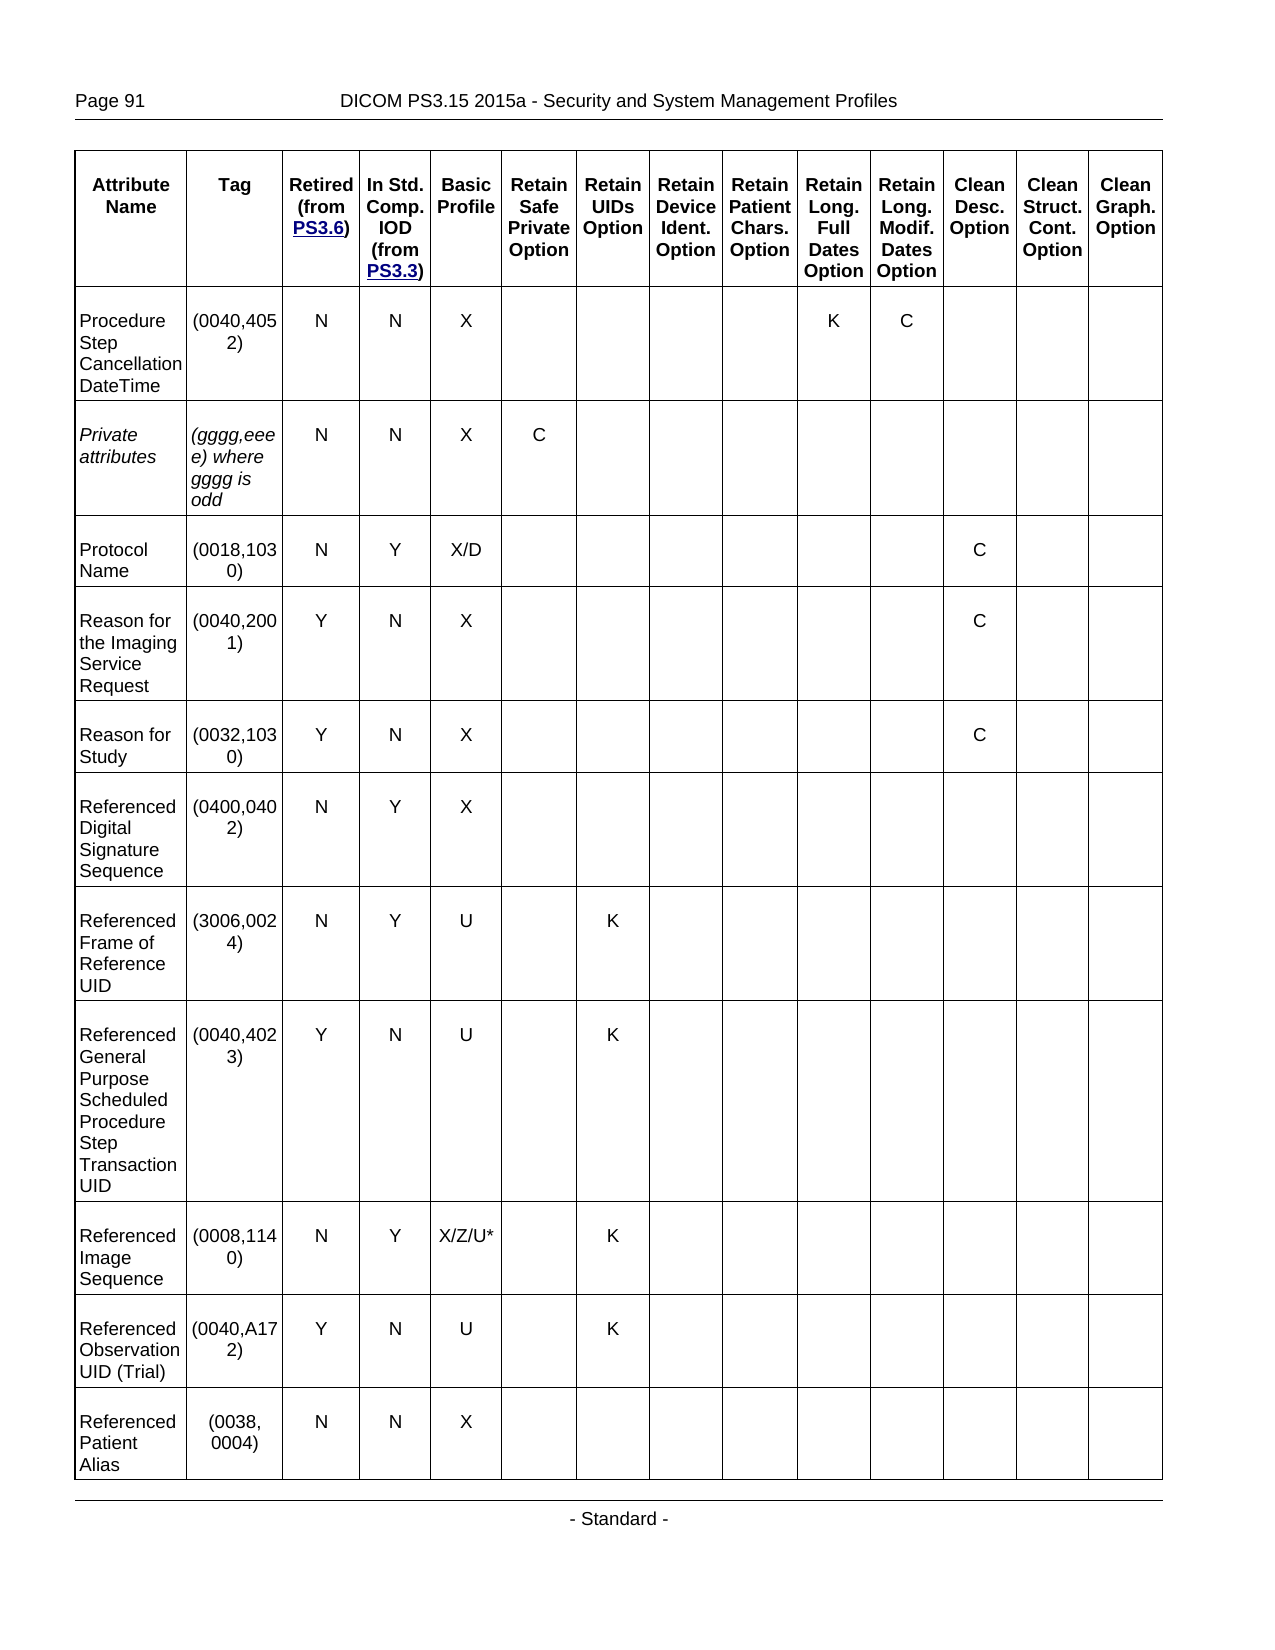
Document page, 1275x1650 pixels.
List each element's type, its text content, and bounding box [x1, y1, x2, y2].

table_cell [798, 1388, 870, 1479]
table_cell [650, 1295, 722, 1387]
table_cell [1089, 773, 1162, 886]
table_cell [650, 887, 722, 1000]
table_cell Y [283, 587, 359, 700]
table_cell [502, 887, 576, 1000]
table_cell [871, 701, 943, 772]
table_cell (0032,1030) [187, 701, 282, 772]
table_cell [1017, 587, 1088, 700]
table_cell N [283, 773, 359, 886]
table_cell X [431, 773, 501, 886]
table_cell [577, 516, 649, 586]
table_header Retain UIDs Option [577, 151, 649, 286]
table_cell [798, 1295, 870, 1387]
table_cell Y [360, 516, 430, 586]
table_cell [944, 401, 1016, 515]
table_cell [650, 401, 722, 515]
table_cell (0018,1030) [187, 516, 282, 586]
table_cell Reason for the Imaging Service Request [76, 587, 186, 700]
table_cell [650, 1202, 722, 1294]
table_cell X [431, 701, 501, 772]
table_cell [577, 1388, 649, 1479]
table_cell [1089, 587, 1162, 700]
table_header Retain Long. Full Dates Option [798, 151, 870, 286]
table_cell [502, 1388, 576, 1479]
table_cell [871, 1388, 943, 1479]
table_header Retain Patient Chars. Option [723, 151, 797, 286]
table_cell [650, 287, 722, 400]
table_cell (0040,4023) [187, 1001, 282, 1201]
table_cell N [283, 1202, 359, 1294]
table_cell K [798, 287, 870, 400]
table_cell [577, 401, 649, 515]
table_cell Referenced Observation UID (Trial) [76, 1295, 186, 1387]
table_cell (gggg,eeee) where gggg is odd [187, 401, 282, 515]
table_cell [1089, 887, 1162, 1000]
table_cell N [283, 1388, 359, 1479]
table_cell [871, 1295, 943, 1387]
table_cell [1017, 1202, 1088, 1294]
table_cell [723, 701, 797, 772]
table_cell [1089, 1388, 1162, 1479]
table_cell K [577, 1001, 649, 1201]
table_cell [650, 773, 722, 886]
table_cell K [577, 887, 649, 1000]
table_cell [723, 401, 797, 515]
table_cell [871, 887, 943, 1000]
table_header Clean Desc. Option [944, 151, 1016, 286]
table_cell [1089, 701, 1162, 772]
table_cell (3006,0024) [187, 887, 282, 1000]
table_cell [1089, 287, 1162, 400]
table_cell [723, 1202, 797, 1294]
table_cell (0008,1140) [187, 1202, 282, 1294]
table_cell K [577, 1202, 649, 1294]
table_cell Referenced Patient Alias [76, 1388, 186, 1479]
table_header Clean Graph. Option [1089, 151, 1162, 286]
table_cell [871, 1001, 943, 1201]
table_cell [650, 1388, 722, 1479]
table_cell [723, 887, 797, 1000]
table_cell [944, 287, 1016, 400]
table_cell U [431, 1001, 501, 1201]
table_cell [502, 1001, 576, 1201]
table_cell (0038, 0004) [187, 1388, 282, 1479]
table_cell (0040,A172) [187, 1295, 282, 1387]
table_cell [577, 773, 649, 886]
table_cell [1017, 401, 1088, 515]
table_cell [798, 701, 870, 772]
table_cell X [431, 287, 501, 400]
table_cell [871, 1202, 943, 1294]
table_cell [944, 1295, 1016, 1387]
table_cell [1017, 1295, 1088, 1387]
table_cell [1017, 287, 1088, 400]
table_cell [1089, 1001, 1162, 1201]
table_header Retain Long. Modif. Dates Option [871, 151, 943, 286]
table_cell [944, 773, 1016, 886]
table_cell U [431, 887, 501, 1000]
table_cell [1017, 1001, 1088, 1201]
table_cell [1089, 516, 1162, 586]
table_cell [798, 1202, 870, 1294]
table_cell [1017, 516, 1088, 586]
table_cell [871, 401, 943, 515]
table_cell N [360, 701, 430, 772]
table_cell C [502, 401, 576, 515]
table_cell X [431, 587, 501, 700]
table_cell [798, 401, 870, 515]
table_cell Procedure Step Cancellation DateTime [76, 287, 186, 400]
table_cell N [360, 1001, 430, 1201]
table_cell [1017, 1388, 1088, 1479]
table_cell [577, 701, 649, 772]
table_cell [1017, 887, 1088, 1000]
table_cell N [360, 401, 430, 515]
table_cell Referenced Frame of Reference UID [76, 887, 186, 1000]
table_cell [502, 773, 576, 886]
table_cell N [360, 1295, 430, 1387]
table_cell [723, 1295, 797, 1387]
table_cell Y [360, 1202, 430, 1294]
table_cell Y [360, 887, 430, 1000]
table_cell [944, 1202, 1016, 1294]
table_cell [577, 587, 649, 700]
table_header In Std. Comp. IOD (from PS3.3) [360, 151, 430, 286]
table_cell [798, 887, 870, 1000]
table_cell N [360, 287, 430, 400]
table_cell X/Z/U* [431, 1202, 501, 1294]
table_cell [502, 516, 576, 586]
table_header Retain Safe Private Option [502, 151, 576, 286]
table_cell Y [283, 1295, 359, 1387]
table_cell [650, 516, 722, 586]
table_cell [871, 516, 943, 586]
table_cell [650, 701, 722, 772]
table_cell [1089, 1295, 1162, 1387]
table_header Attribute Name [76, 151, 186, 286]
table_cell X [431, 401, 501, 515]
table_cell X [431, 1388, 501, 1479]
table_cell Private attributes [76, 401, 186, 515]
table_cell [502, 701, 576, 772]
table_cell (0400,0402) [187, 773, 282, 886]
table_cell Y [283, 1001, 359, 1201]
table_cell [1089, 401, 1162, 515]
table_cell [871, 587, 943, 700]
table_cell Referenced General Purpose Scheduled Procedure Step Transaction UID [76, 1001, 186, 1201]
table_cell [798, 516, 870, 586]
table_cell [1089, 1202, 1162, 1294]
table_cell [944, 887, 1016, 1000]
table_cell C [944, 516, 1016, 586]
table_cell N [360, 1388, 430, 1479]
table_cell [723, 1001, 797, 1201]
table_cell N [283, 887, 359, 1000]
table_cell Y [360, 773, 430, 886]
table_cell Reason for Study [76, 701, 186, 772]
table_cell X/D [431, 516, 501, 586]
table_header Retain Device Ident. Option [650, 151, 722, 286]
table_cell C [944, 701, 1016, 772]
table_cell N [360, 587, 430, 700]
table_cell [944, 1388, 1016, 1479]
table_cell [798, 1001, 870, 1201]
table_cell [502, 587, 576, 700]
table_cell [723, 773, 797, 886]
table_cell C [871, 287, 943, 400]
table_header Tag [187, 151, 282, 286]
table_header Basic Profile [431, 151, 501, 286]
table_cell C [944, 587, 1016, 700]
table_cell [798, 587, 870, 700]
table_cell Y [283, 701, 359, 772]
table_cell N [283, 401, 359, 515]
table_header Retired (from PS3.6) [283, 151, 359, 286]
table_cell [650, 587, 722, 700]
table_cell U [431, 1295, 501, 1387]
table_cell [577, 287, 649, 400]
table_cell [944, 1001, 1016, 1201]
table_cell N [283, 287, 359, 400]
table_cell [723, 1388, 797, 1479]
table_cell Protocol Name [76, 516, 186, 586]
table_cell Referenced Digital Signature Sequence [76, 773, 186, 886]
table_header Clean Struct. Cont. Option [1017, 151, 1088, 286]
table_cell [798, 773, 870, 886]
table_cell [502, 1295, 576, 1387]
table_cell (0040,2001) [187, 587, 282, 700]
table_cell [1017, 701, 1088, 772]
table_cell [723, 587, 797, 700]
table_cell [871, 773, 943, 886]
table_cell (0040,4052) [187, 287, 282, 400]
table_cell N [283, 516, 359, 586]
table_cell K [577, 1295, 649, 1387]
table_cell [502, 1202, 576, 1294]
table_cell [650, 1001, 722, 1201]
table_cell [502, 287, 576, 400]
table_cell [723, 287, 797, 400]
table_cell [1017, 773, 1088, 886]
table_cell Referenced Image Sequence [76, 1202, 186, 1294]
table_cell [723, 516, 797, 586]
